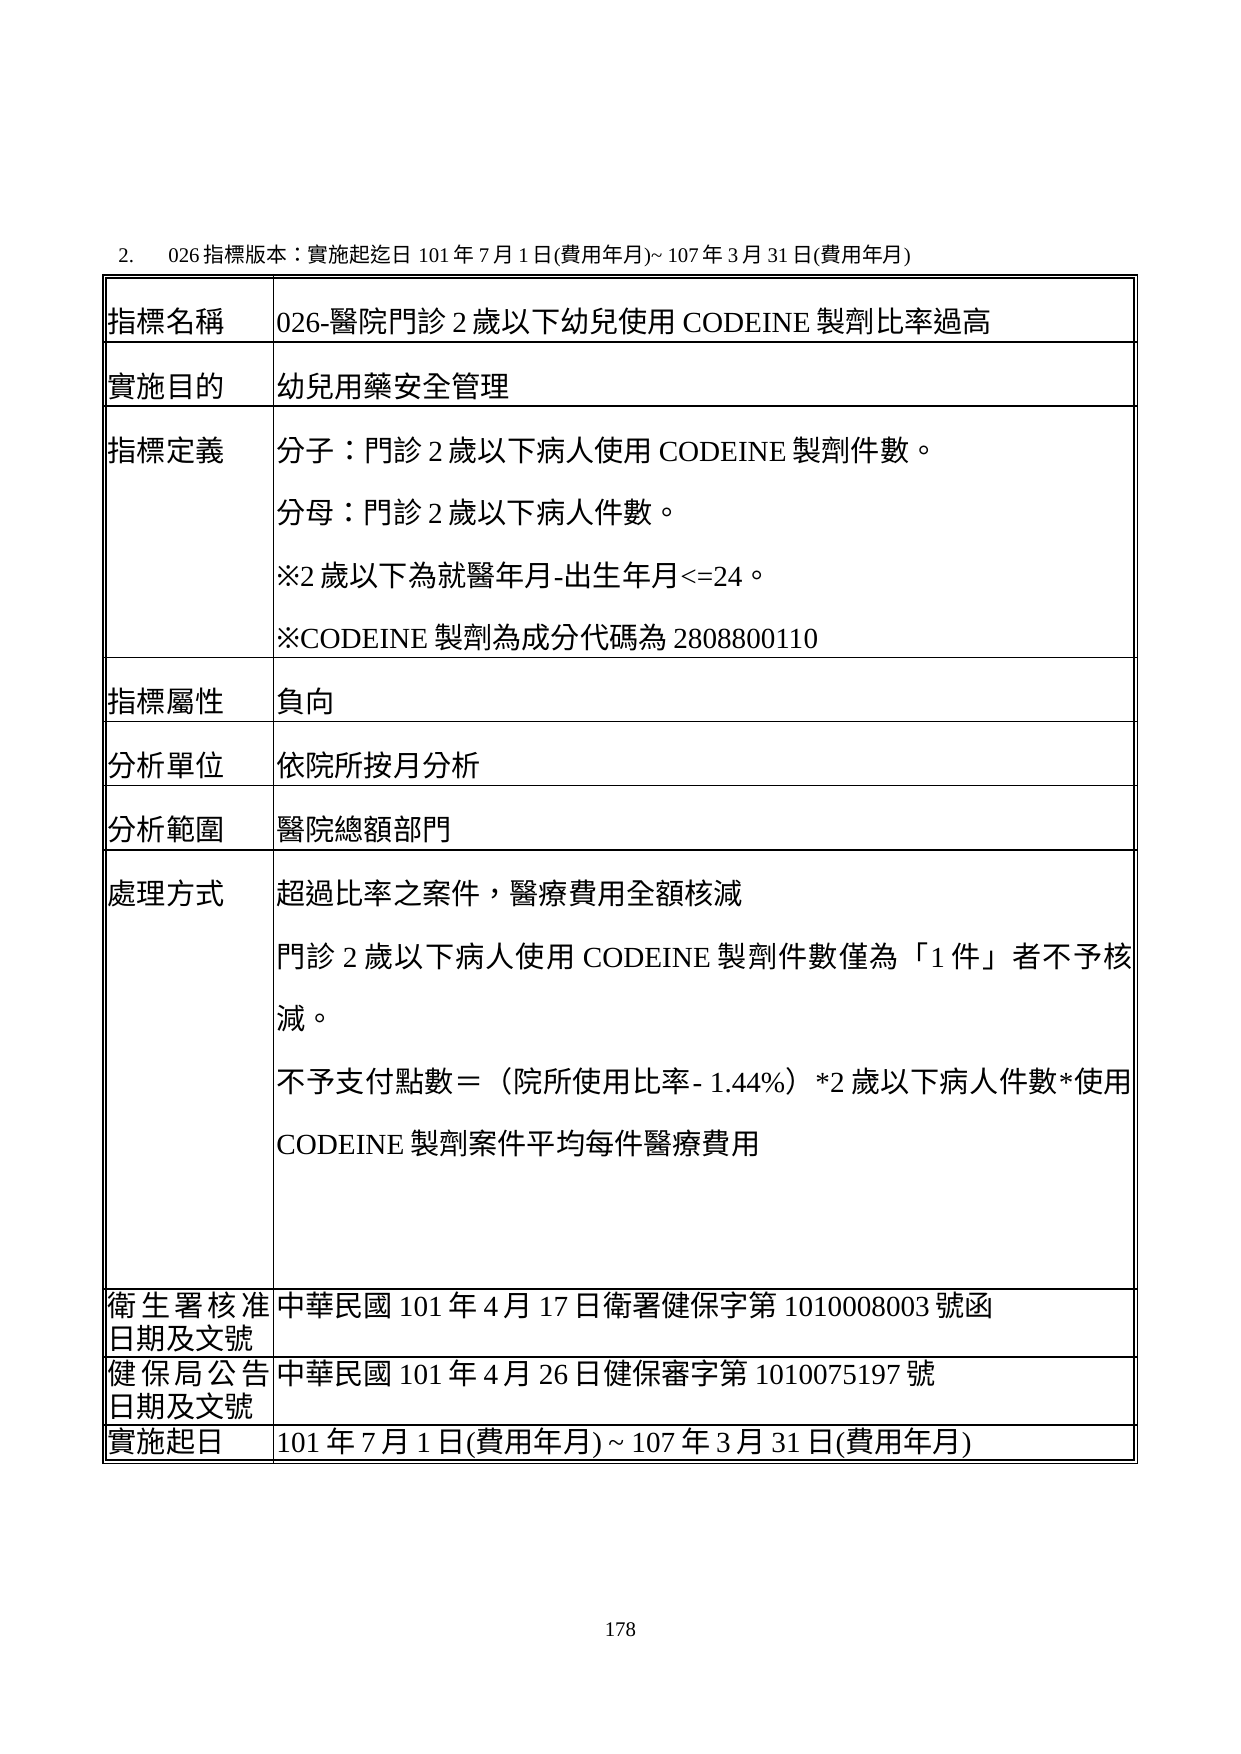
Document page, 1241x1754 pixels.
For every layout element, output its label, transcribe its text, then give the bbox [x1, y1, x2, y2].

table_cell 實施目的 [107, 343, 273, 405]
table_cell 超過比率之案件，醫療費用全額核減 門診2歲以下病人使用codeine製劑件數僅為「1件」者不予核減。 不予支付點數＝（院所使用比率- 1.44%）*2歲以下病人件數*使用codeine製劑案件平均每件醫療費用 [274, 851, 1133, 1288]
table_cell 分析單位 [107, 722, 273, 785]
table_cell 中華民國101年4月17日衛署健保字第1010008003號函 [274, 1290, 1133, 1356]
table_header 指標名稱 [107, 279, 273, 341]
table_header 026-醫院門診2歲以下幼兒使用codeine製劑比率過高 [274, 279, 1133, 341]
table_cell 指標屬性 [107, 658, 273, 721]
table_cell 101年7月1日(費用年月) ~ 107年3月31日(費用年月) [274, 1426, 1133, 1459]
table_cell 依院所按月分析 [274, 722, 1133, 785]
table_cell 健保局公告日期及文號 [107, 1358, 273, 1424]
table_cell 幼兒用藥安全管理 [274, 343, 1133, 405]
subtitle 026指標版本：實施起迄日 101年7月1日(費用年月)~ 107年3月31日(費用年月) [118, 211, 1122, 274]
table_cell 實施起日 [107, 1426, 273, 1459]
table_cell 分析範圍 [107, 786, 273, 849]
table_cell 處理方式 [107, 851, 273, 1288]
table_cell 醫院總額部門 [274, 786, 1133, 849]
table_cell 指標定義 [107, 407, 273, 657]
table_cell 衛生署核准日期及文號 [107, 1290, 273, 1356]
table_cell 中華民國101年4月26日健保審字第1010075197號 [274, 1358, 1133, 1424]
table_cell 分子：門診2歲以下病人使用codeine製劑件數。 分母：門診2歲以下病人件數。 ※2歲以下為就醫年月-出生年月<=24。 ※codeine製劑為成分代碼為2808800110 [274, 407, 1133, 657]
table_cell 負向 [274, 658, 1133, 721]
